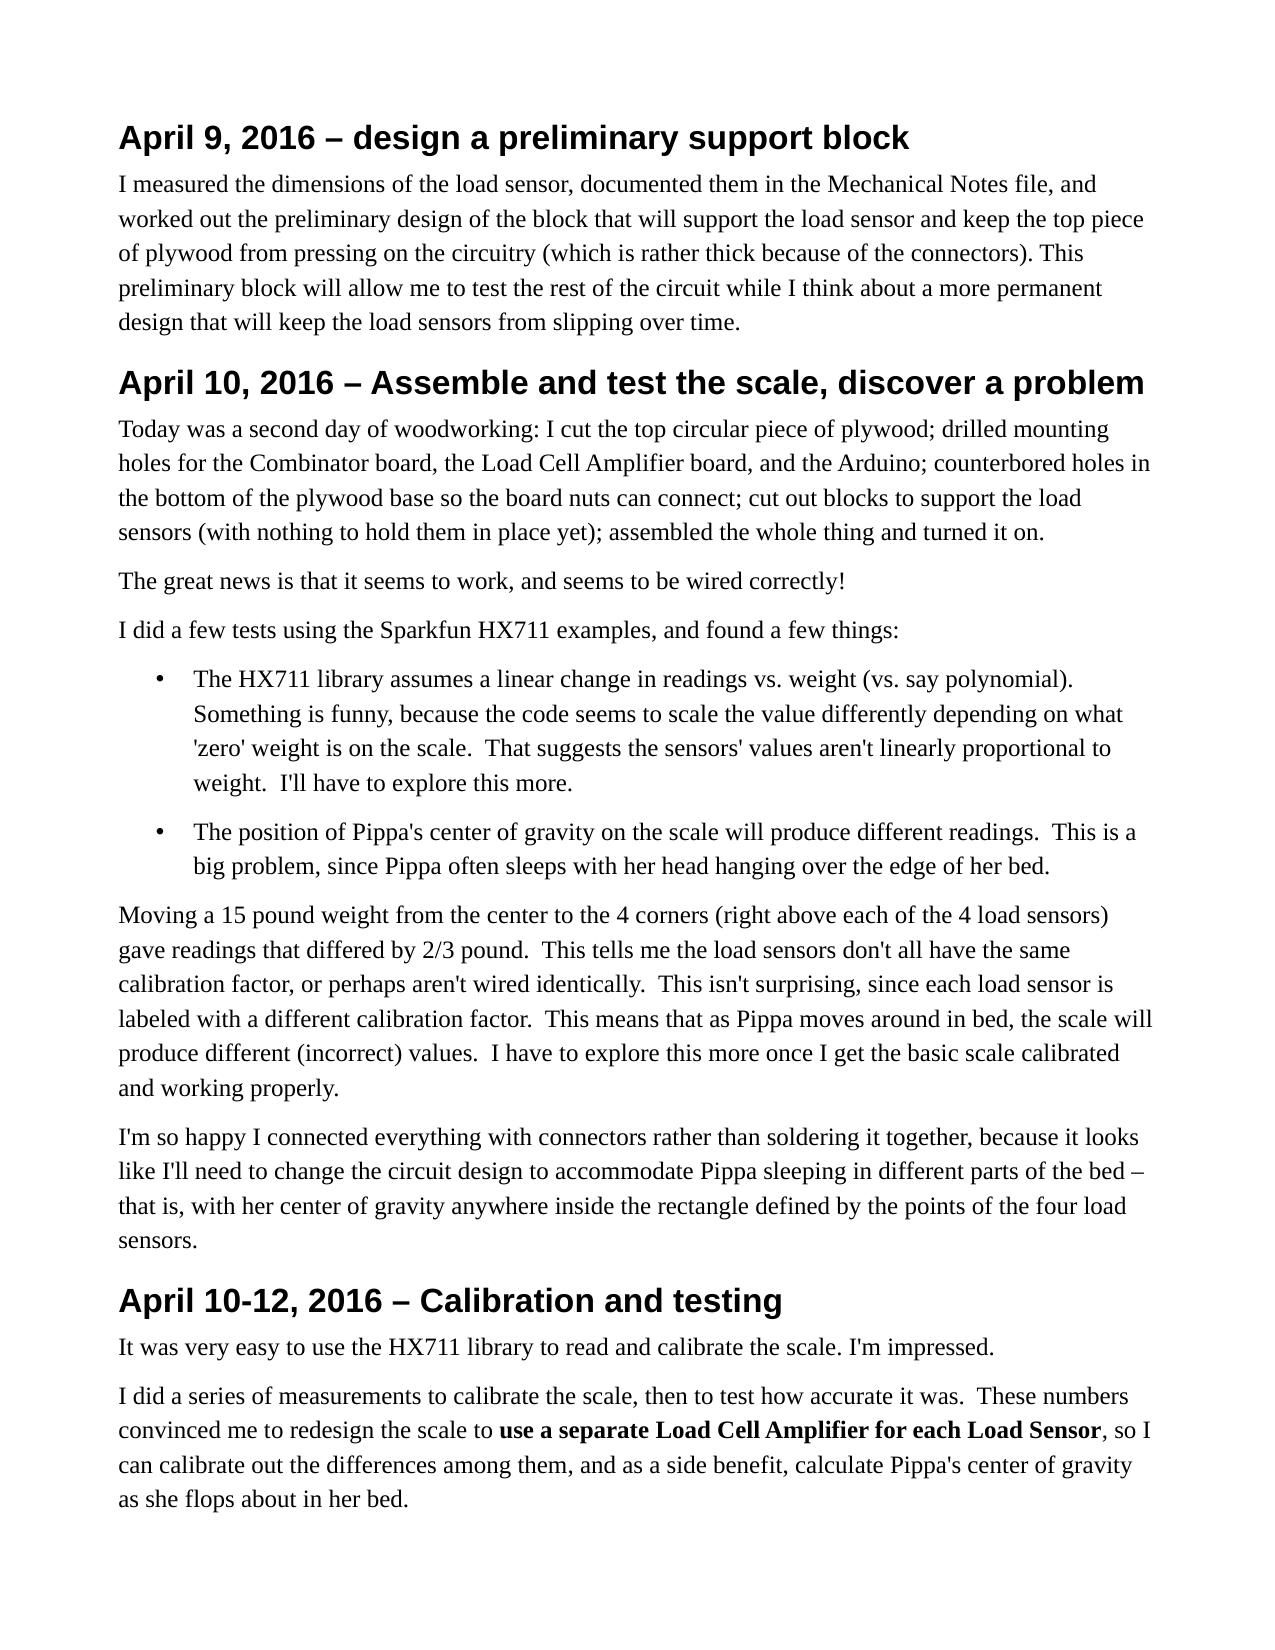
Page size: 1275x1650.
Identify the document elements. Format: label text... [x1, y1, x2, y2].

text Today was a second day of woodworking: I cut the top circular piece of plywood; drilled mounting holes for the Combinator board, the Load Cell Amplifier board, and the Arduino; counterbored holes in the bottom of the plywood base so the board nuts can connect; cut out blocks to support the load sensors (with nothing to hold them in place yet); assembled the whole thing and turned it on. [118, 414, 1157, 546]
list The position of Pippa's center of gravity on the scale will produce different readings. This is a big problem, since Pippa often sleeps with her head hanging over the edge of her bed. [156, 817, 1157, 880]
subtitle April 10-12, 2016 – Calibration and testing [118, 1281, 1157, 1319]
text Moving a 15 pound weight from the center to the 4 corners (right above each of the 4 load sensors) gave readings that differed by 2/3 pound. This tells me the load sensors don't all have the same calibration factor, or perhaps aren't wired identically. This isn't surprising, since each load sensor is labeled with a different calibration factor. This means that as Pippa moves around in bed, the scale will produce different (incorrect) values. I have to explore this more once I get the basic scale calibrated and working properly. [118, 900, 1157, 1101]
text I did a few tests using the Sparkfun HX711 examples, and found a few things: [118, 615, 1157, 644]
subtitle April 10, 2016 – Assemble and test the scale, discover a problem [118, 362, 1157, 401]
text It was very easy to use the HX711 library to read and calibrate the scale. I'm impressed. [118, 1332, 1157, 1360]
text I'm so happy I connected everything with connectors rather than soldering it together, because it looks like I'll need to change the circuit design to accommodate Pippa sleeping in different parts of the bed – that is, with her center of gravity anywhere inside the rectangle defined by the points of the four load sensors. [118, 1122, 1157, 1254]
list The HX711 library assumes a linear change in readings vs. weight (vs. say polynomial). Something is funny, because the code seems to scale the value differently depending on what 'zero' weight is on the scale. That suggests the sensors' values aren't linearly proportional to weight. I'll have to explore this more. [156, 664, 1157, 796]
text I did a series of measurements to calibrate the scale, then to test how accurate it was. These numbers convinced me to redesign the scale to use a separate Load Cell Amplifier for each Load Sensor, so I can calibrate out the differences among them, and as a side benefit, calculate Pippa's center of gravity as she flops about in her bed. [118, 1381, 1157, 1513]
subtitle April 9, 2016 – design a preliminary support block [118, 118, 1157, 157]
text I measured the dimensions of the load sensor, documented them in the Mechanical Notes file, and worked out the preliminary design of the block that will support the load sensor and keep the top piece of plywood from pressing on the circuitry (which is rather thick because of the connectors). This preliminary block will allow me to test the rest of the circuit while I think about a more permanent design that will keep the load sensors from slipping over time. [118, 169, 1157, 336]
text The great news is that it seems to work, and seems to be wired correctly! [118, 566, 1157, 595]
